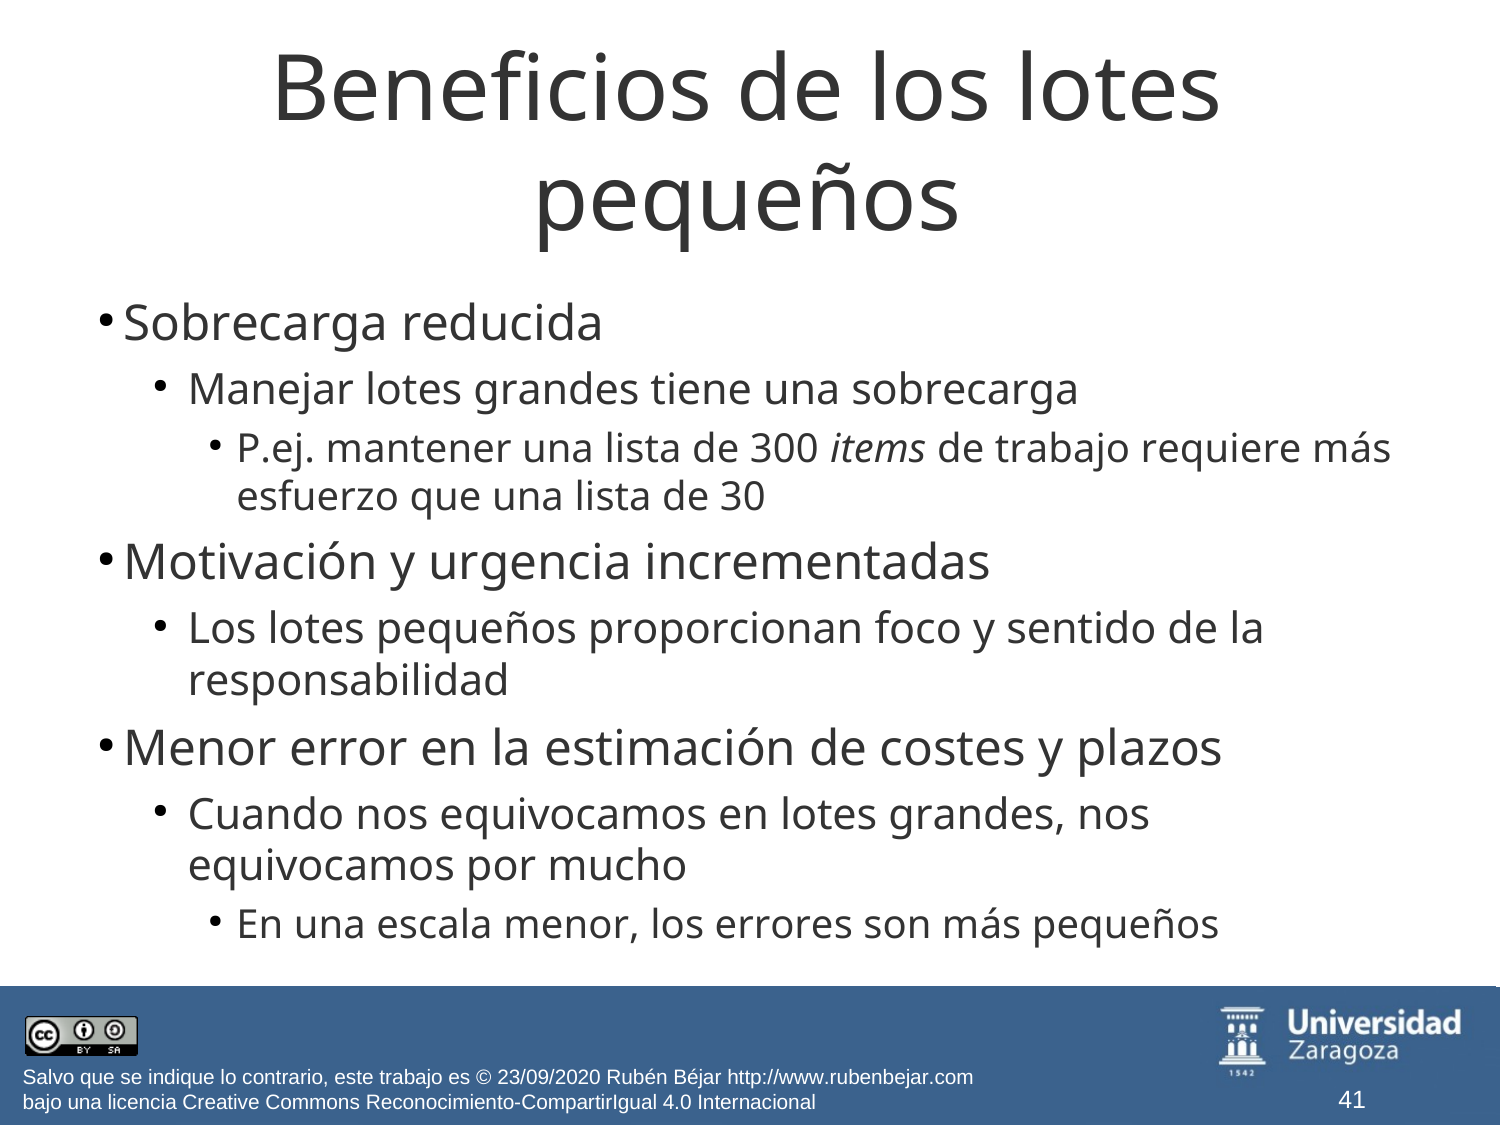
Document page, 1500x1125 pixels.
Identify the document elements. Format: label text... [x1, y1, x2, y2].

list Sobrecarga reducida Manejar lotes grandes tiene una sobrecarga P.ej. mantener una lista de 300 items de trabajo requiere más esfuerzo que una lista de 30 Motivación y urgencia incrementadas Los lotes pequeños proporcionan foco y sentido de la responsabilidad Menor error en la estimación de costes y plazos Cuando nos equivocamos en lotes grandes, nos equivocamos por mucho En una escala menor, los errores son más pequeños [82, 283, 1418, 957]
title Beneficios de los lotes pequeños [74, 21, 1420, 257]
picture [0, 986, 1500, 1125]
